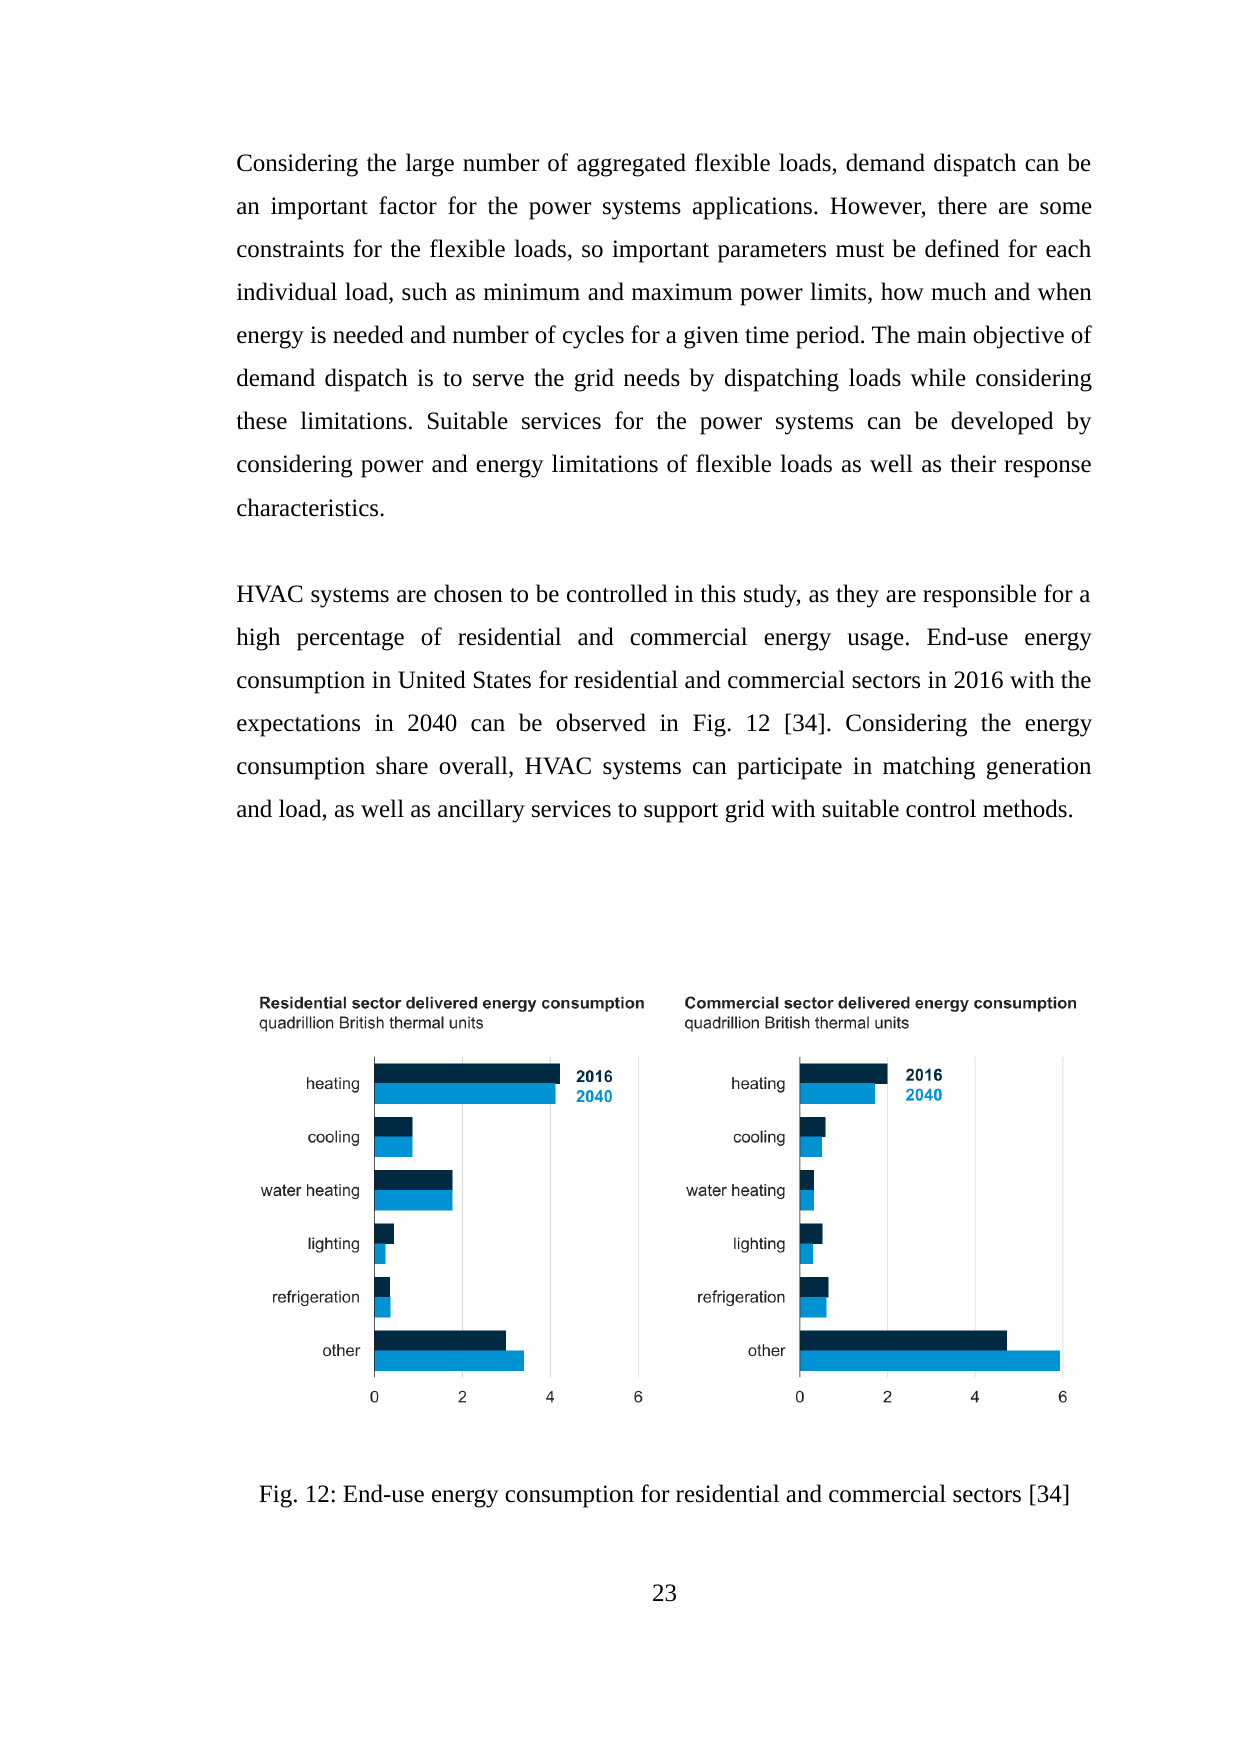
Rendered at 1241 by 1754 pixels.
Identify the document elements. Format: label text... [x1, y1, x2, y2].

text Considering the large number of aggregated flexible loads, demand dispatch can be an important factor for the power systems applications. However, there are some constraints for the flexible loads, so important parameters must be defined for each individual load, such as minimum and maximum power limits, how much and when energy is needed and number of cycles for a given time period. The main objective of demand dispatch is to serve the grid needs by dispatching loads while considering these limitations. Suitable services for the power systems can be developed by considering power and energy limitations of flexible loads as well as their response characteristics. [236, 148, 1093, 521]
text HVAC systems are chosen to be controlled in this study, as they are responsible for a high percentage of residential and commercial energy usage. End-use energy consumption in United States for residential and commercial sectors in 2016 with the expectations in 2040 can be observed in Fig. 12 [34]. Considering the energy consumption share overall, HVAC systems can participate in matching generation and load, as well as ancillary services to support grid with suitable control methods. [236, 579, 1093, 823]
text Fig. 12: End-use energy consumption for residential and commercial sectors [34] [236, 1479, 1093, 1508]
picture [236, 979, 1093, 1420]
